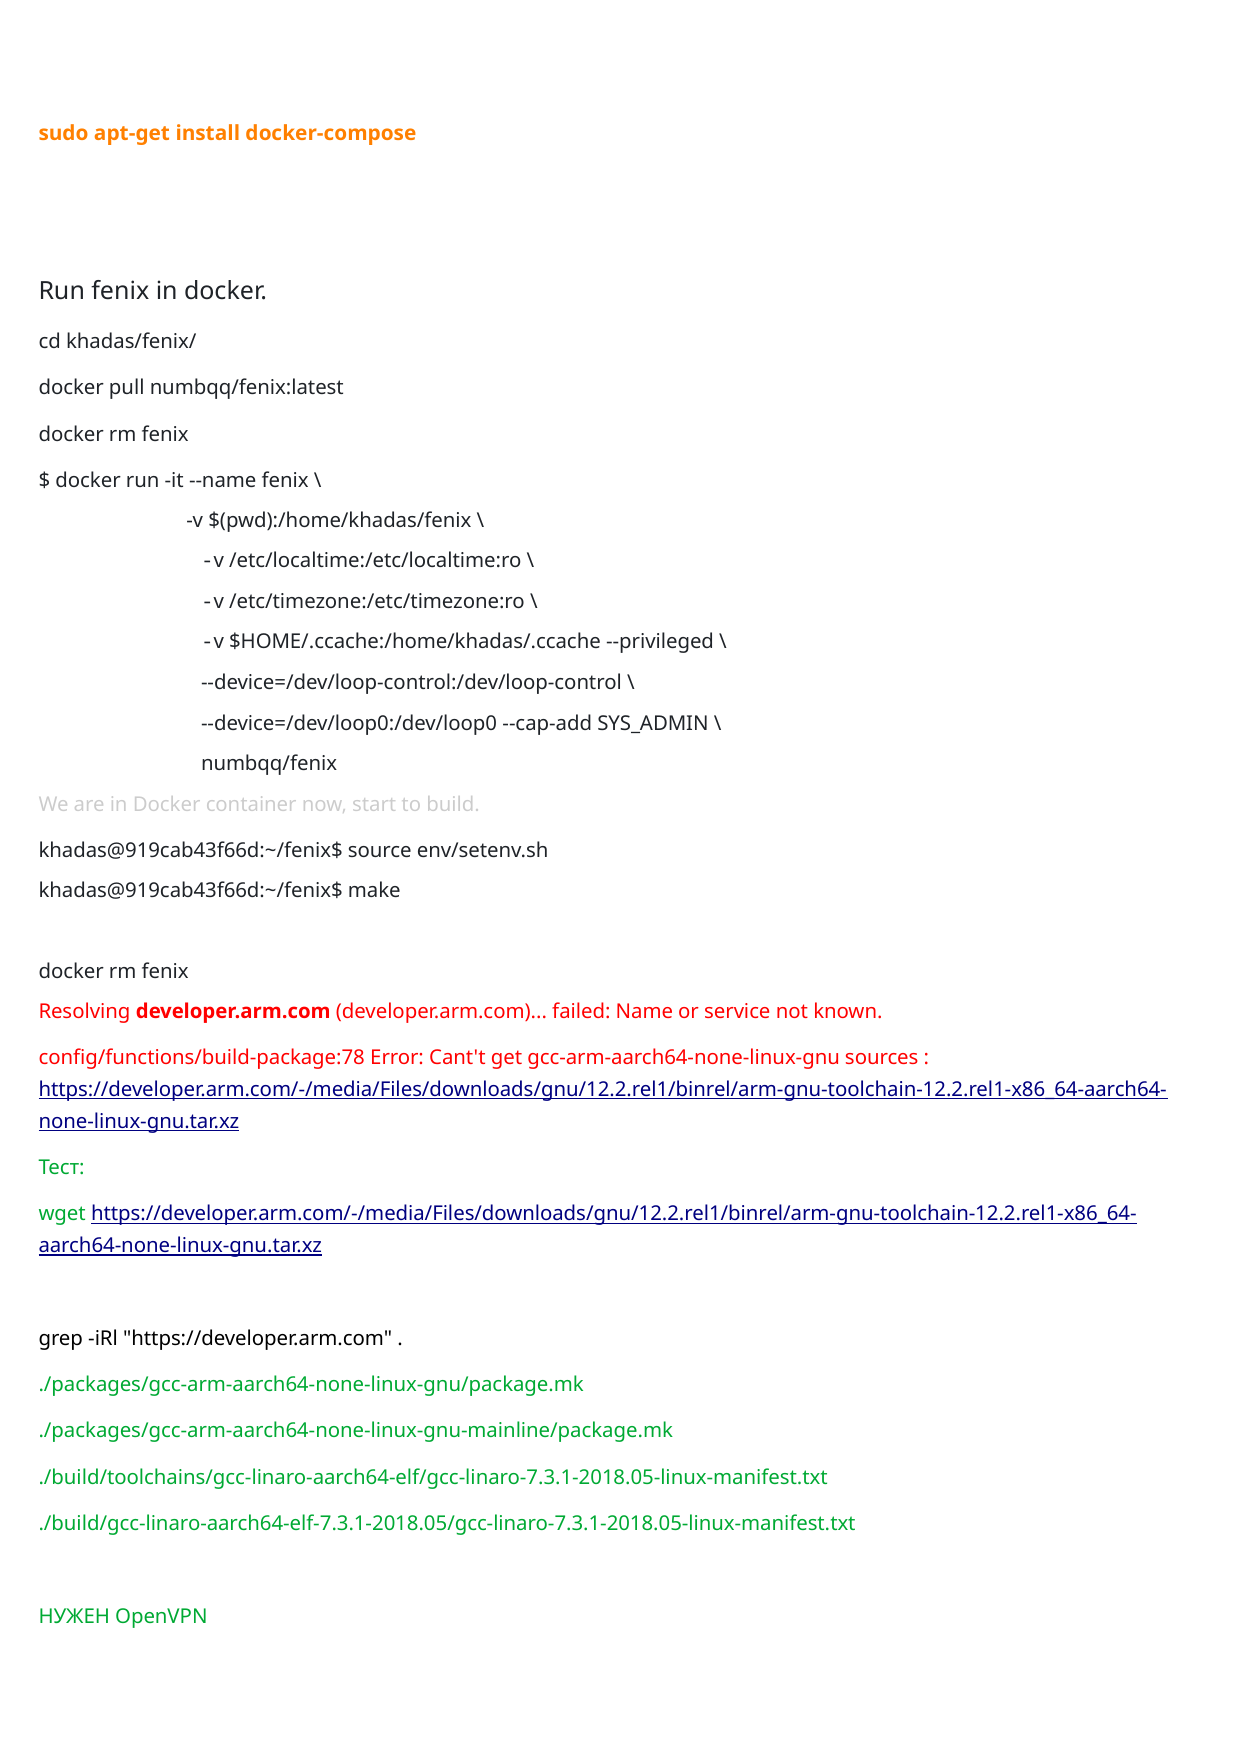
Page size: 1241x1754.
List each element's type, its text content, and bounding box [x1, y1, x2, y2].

text We are in Docker container now, start to build. [38, 789, 1182, 817]
text ./packages/gcc-arm-aarch64-none-linux-gnu/package.mk [38, 1370, 1182, 1397]
text $ docker run -it --name fenix \ [38, 466, 1182, 493]
text -v $(pwd):/home/khadas/fenix \ [38, 506, 1182, 533]
text -v /etc/localtime:/etc/localtime:ro \ [38, 546, 1182, 574]
text config/functions/build-package:78 Error: Cant't get gcc-arm-aarch64-none-linux-gnu sources : https://developer.arm.com/-/media/Files/downloads/gnu/12.2.rel1/binrel/arm-gnu-toolchain-12.2.rel1-x86_64-aarch64-none-linux-gnu.tar.xz [38, 1043, 1182, 1134]
text ./build/gcc-linaro-aarch64-elf-7.3.1-2018.05/gcc-linaro-7.3.1-2018.05-linux-manifest.txt [38, 1509, 1182, 1537]
text --device=/dev/loop0:/dev/loop0 --cap-add SYS_ADMIN \ [38, 708, 1182, 736]
text cd khadas/fenix/ [38, 327, 1182, 354]
text ./build/toolchains/gcc-linaro-aarch64-elf/gcc-linaro-7.3.1-2018.05-linux-manifest.txt [38, 1462, 1182, 1490]
text Тест: [38, 1153, 1182, 1180]
text -v $HOME/.ccache:/home/khadas/.ccache --privileged \ [38, 627, 1182, 655]
text sudo apt-get install docker-compose [38, 118, 1182, 147]
text ./packages/gcc-arm-aarch64-none-linux-gnu-mainline/package.mk [38, 1416, 1182, 1444]
text --device=/dev/loop-control:/dev/loop-control \ [38, 668, 1182, 696]
text docker rm fenix [38, 419, 1182, 447]
text docker rm fenix [38, 956, 1182, 984]
text wget https://developer.arm.com/-/media/Files/downloads/gnu/12.2.rel1/binrel/arm-gnu-toolchain-12.2.rel1-x86_64-aarch64-none-linux-gnu.tar.xz [38, 1199, 1182, 1258]
text Resolving developer.arm.com (developer.arm.com)... failed: Name or service not known. [38, 996, 1182, 1024]
text Run fenix in docker. [38, 273, 1182, 307]
text numbqq/fenix [38, 749, 1182, 777]
text docker pull numbqq/fenix:latest [38, 373, 1182, 401]
text -v /etc/timezone:/etc/timezone:ro \ [38, 586, 1182, 614]
text grep -iRl "https://developer.arm.com" . [38, 1323, 1182, 1351]
text НУЖЕН OpenVPN [38, 1602, 1182, 1629]
text khadas@919cab43f66d:~/fenix$ make [38, 876, 1182, 904]
text khadas@919cab43f66d:~/fenix$ source env/setenv.sh [38, 836, 1182, 864]
